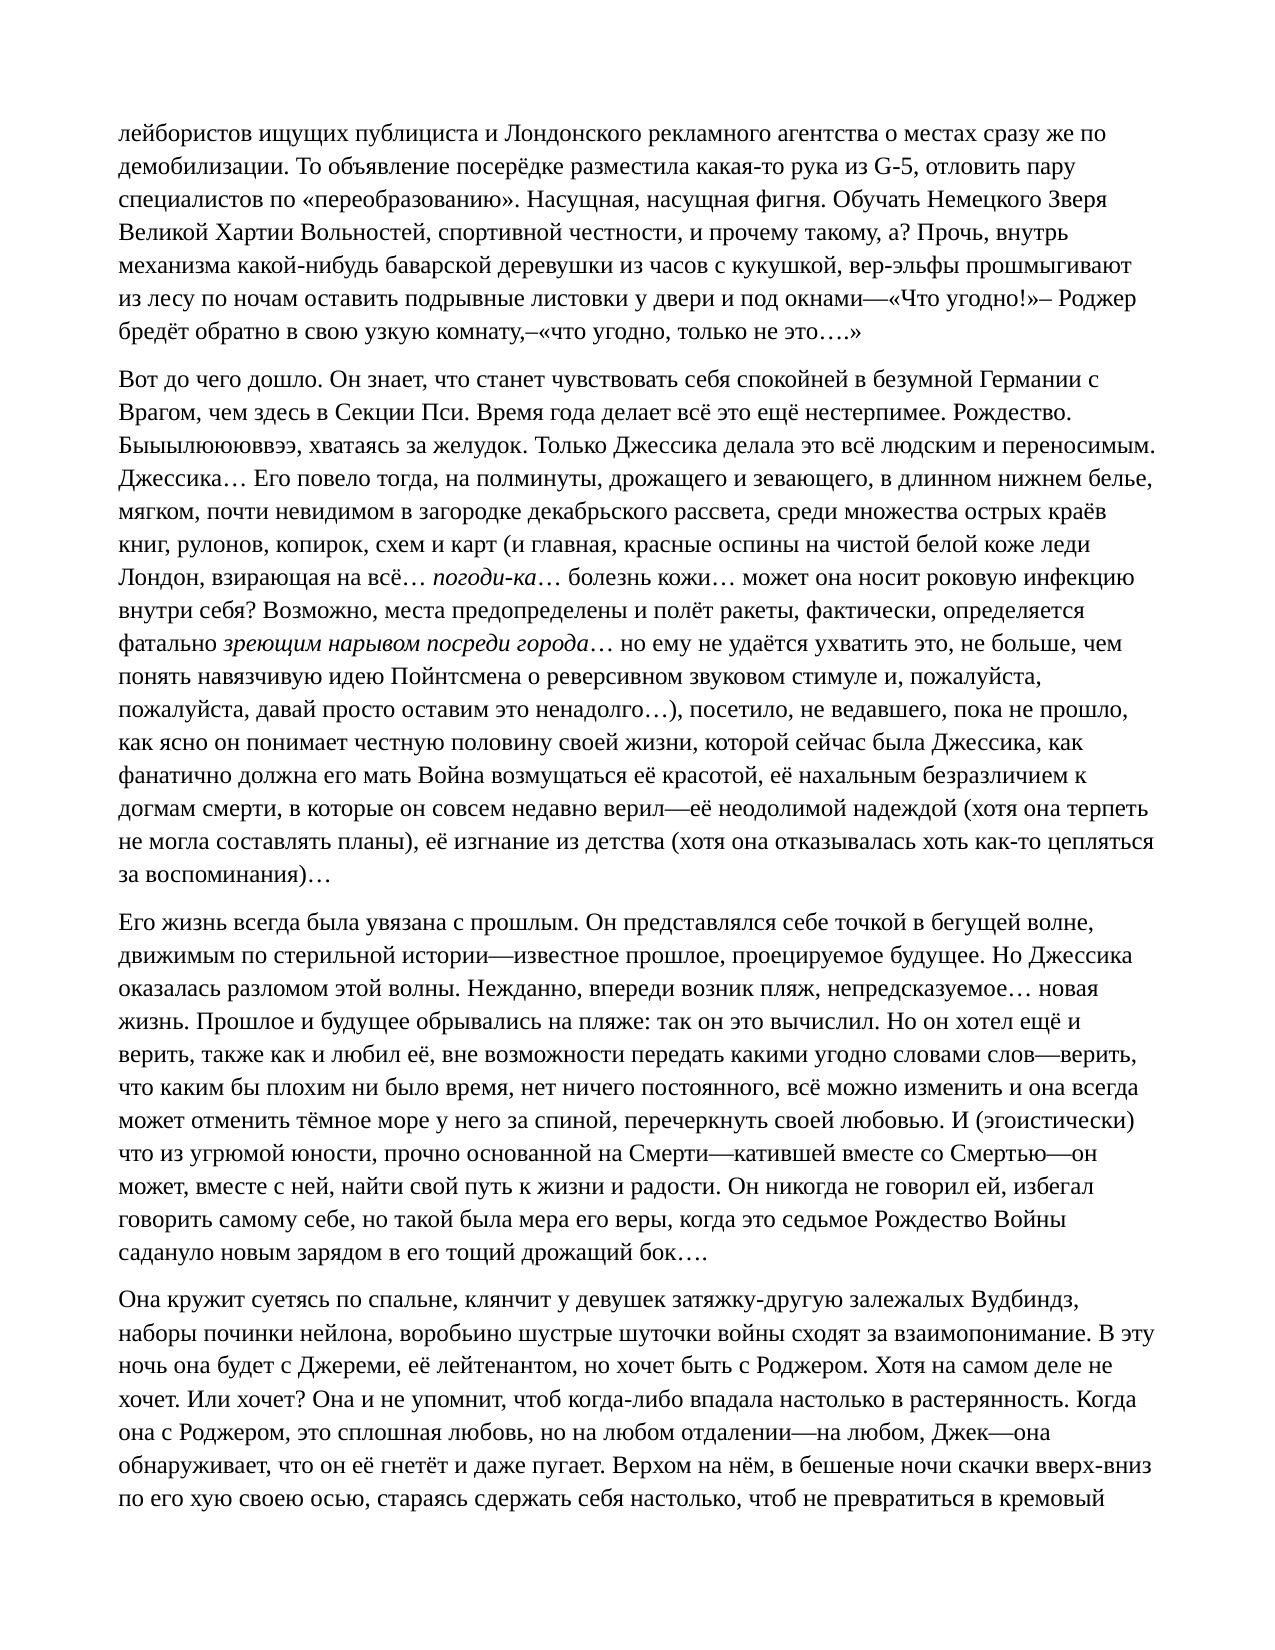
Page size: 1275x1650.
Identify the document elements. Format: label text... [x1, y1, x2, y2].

text лейбористов ищущих публициста и Лондонского рекламного агентства о местах сразу же по демобилизации. То объявление посерёдке разместила какая-то рука из G-5, отловить пару специалистов по «переобразованию». Насущная, насущная фигня. Обучать Немецкого Зверя Великой Хартии Вольностей, спортивной честности, и прочему такому, а? Прочь, внутрь механизма какой-нибудь баварской деревушки из часов с кукушкой, вер-эльфы прошмыгивают из лесу по ночам оставить подрывные листовки у двери и под окнами—«Что угодно!»– Роджер бредёт обратно в свою узкую комнату,–«что угодно, только не это….» [118, 118, 1157, 345]
text Его жизнь всегда была увязана с прошлым. Он представлялся себе точкой в бегущей волне, движимым по стерильной истории—известное прошлое, проецируемое будущее. Но Джессика оказалась разломом этой волны. Нежданно, впереди возник пляж, непредсказуемое… новая жизнь. Прошлое и будущее обрывались на пляже: так он это вычислил. Но он хотел ещё и верить, также как и любил её, вне возможности передать какими угодно словами слов—верить, что каким бы плохим ни было время, нет ничего постоянного, всё можно изменить и она всегда может отменить тёмное море у него за спиной, перечеркнуть своей любовью. И (эгоистически) что из угрюмой юности, прочно основанной на Смерти—катившей вместе со Смертью—он может, вместе с ней, найти свой путь к жизни и радости. Он никогда не говорил ей, избегал говорить самому себе, но такой была мера его веры, когда это седьмое Рождество Войны садануло новым зарядом в его тощий дрожащий бок…. [118, 907, 1157, 1266]
text Вот до чего дошло. Он знает, что станет чувствовать себя спокойней в безумной Германии с Врагом, чем здесь в Секции Пси. Время года делает всё это ещё нестерпимее. Рождество. Быыылюююввээ, хватаясь за желудок. Только Джессика делала это всё людским и переносимым. Джессика… Его повело тогда, на полминуты, дрожащего и зевающего, в длинном нижнем белье, мягком, почти невидимом в загородке декабрьского рассвета, среди множества острых краёв книг, рулонов, копирок, схем и карт (и главная, красные оспины на чистой белой коже леди Лондон, взирающая на всё… погоди-ка… болезнь кожи… может она носит роковую инфекцию внутри себя? Возможно, места предопределены и полёт ракеты, фактически, определяется фатальнo зреющим нарывом посреди города… но ему не удаётся ухватить это, не больше, чем понять навязчивую идею Пойнтсмена о реверсивном звуковом стимуле и, пожалуйста, пожалуйста, давай просто оставим это ненадолго…), посетило, не ведавшего, пока не прошло, как ясно он понимает честную половину своей жизни, которой сейчас была Джессика, как фанатично должна его мать Война возмущаться её красотой, её нахальным безразличием к догмам смерти, в которые он совсем недавно верил—её неодолимой надеждой (хотя она терпеть не могла составлять планы), её изгнание из детства (хотя она отказывалась хоть как-то цепляться за воспоминания)… [118, 364, 1157, 888]
text Она кружит суетясь по спальне, клянчит у девушек затяжку-другую залежалых Вудбиндз, наборы починки нейлона, воробьино шустрые шуточки войны сходят за взаимопонимание. В эту ночь она будет с Джереми, её лейтенантом, но хочет быть с Роджером. Хотя на самом деле не хочет. Или хочет? Она и не упомнит, чтоб когда-либо впадала настолько в растерянность. Когда она с Роджером, это сплошная любовь, но на любом отдалении—на любом, Джек—она обнаруживает, что он её гнетёт и даже пугает. Верхом на нём, в бешеные ночи скачки вверх-вниз по его хую своею осью, стараясь сдержать себя настолько, чтоб не превратиться в кремовый [118, 1284, 1157, 1511]
